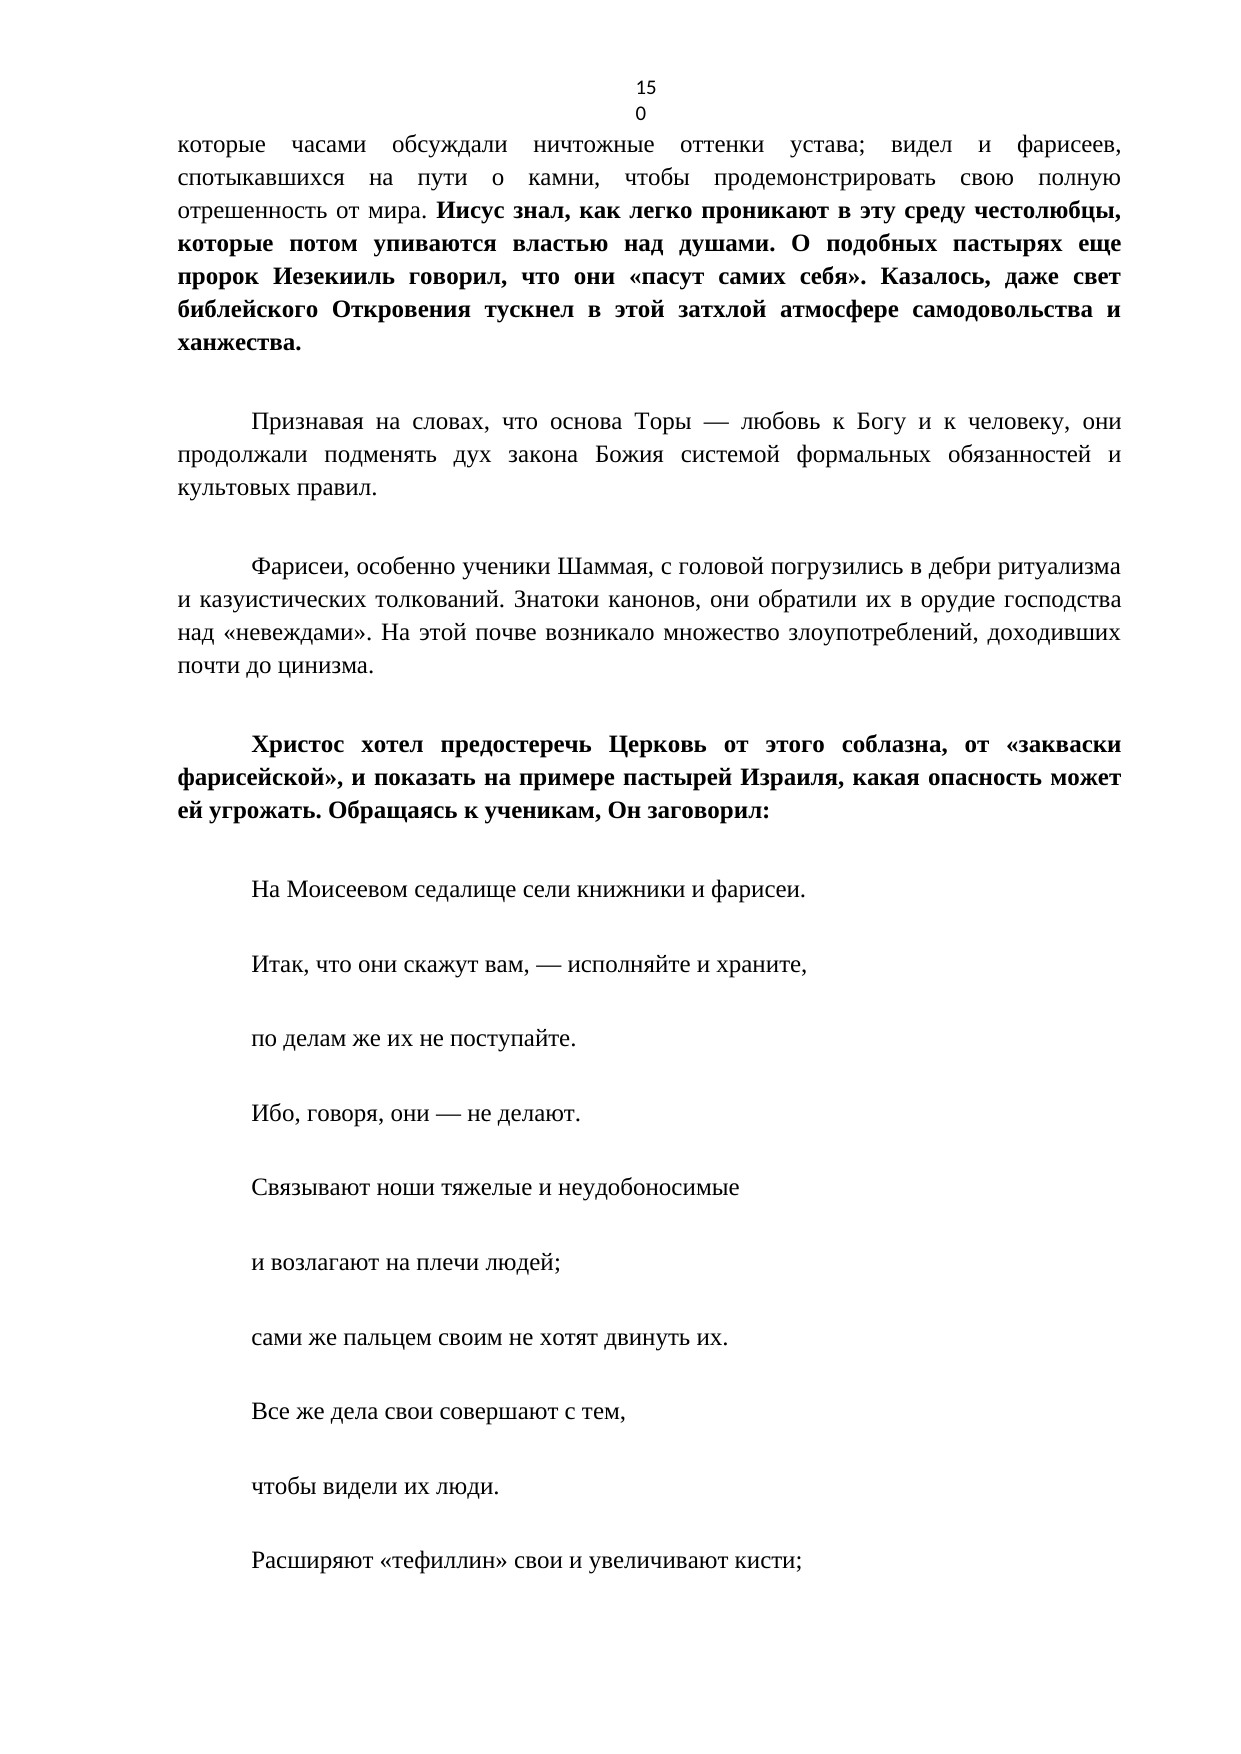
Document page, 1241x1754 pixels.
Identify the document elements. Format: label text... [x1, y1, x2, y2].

text Все же дела свои совершают с тем, [177, 1396, 1122, 1425]
text На Моисеевом седалище сели книжники и фарисеи. [177, 874, 1122, 903]
text которые часами обсуждали ничтожные оттенки устава; видел и фарисеев, спотыкавшихся на пути о камни, чтобы продемонстрировать свою полную отрешенность от мира. Иисус знал, как легко проникают в эту среду честолюбцы, которые потом упиваются властью над душами. О подобных пастырях еще пророк Иезекииль говорил, что они «пасут самих себя». Казалось, даже свет библейского Откровения тускнел в этой затхлой атмосфере самодовольства и ханжества. [177, 118, 1122, 356]
text Христос хотел предостеречь Церковь от этого соблазна, от «закваски фарисейской», и показать на примере пастырей Израиля, какая опасность может ей угрожать. Обращаясь к ученикам, Он заговорил: [177, 729, 1122, 824]
text чтобы видели их люди. [177, 1471, 1122, 1499]
text Ибо, говоря, они — не делают. [177, 1098, 1122, 1127]
text Признавая на словах, что основа Торы — любовь к Богу и к человеку, они продолжали подменять дух закона Божия системой формальных обязанностей и культовых правил. [177, 406, 1122, 501]
text Итак, что они скажут вам, — исполняйте и храните, [177, 949, 1122, 977]
text Связывают ноши тяжелые и неудобоносимые [177, 1172, 1122, 1201]
text сами же пальцем своим не хотят двинуть их. [177, 1322, 1122, 1350]
text Фарисеи, особенно ученики Шаммая, с головой погрузились в дебри ритуализма и казуистических толкований. Знатоки канонов, они обратили их в орудие господства над «невеждами». На этой почве возникало множество злоупотреблений, доходивших почти до цинизма. [177, 551, 1122, 679]
text Расширяют «тефиллин» свои и увеличивают кисти; [177, 1545, 1122, 1574]
text по делам же их не поступайте. [177, 1023, 1122, 1052]
text и возлагают на плечи людей; [177, 1247, 1122, 1276]
